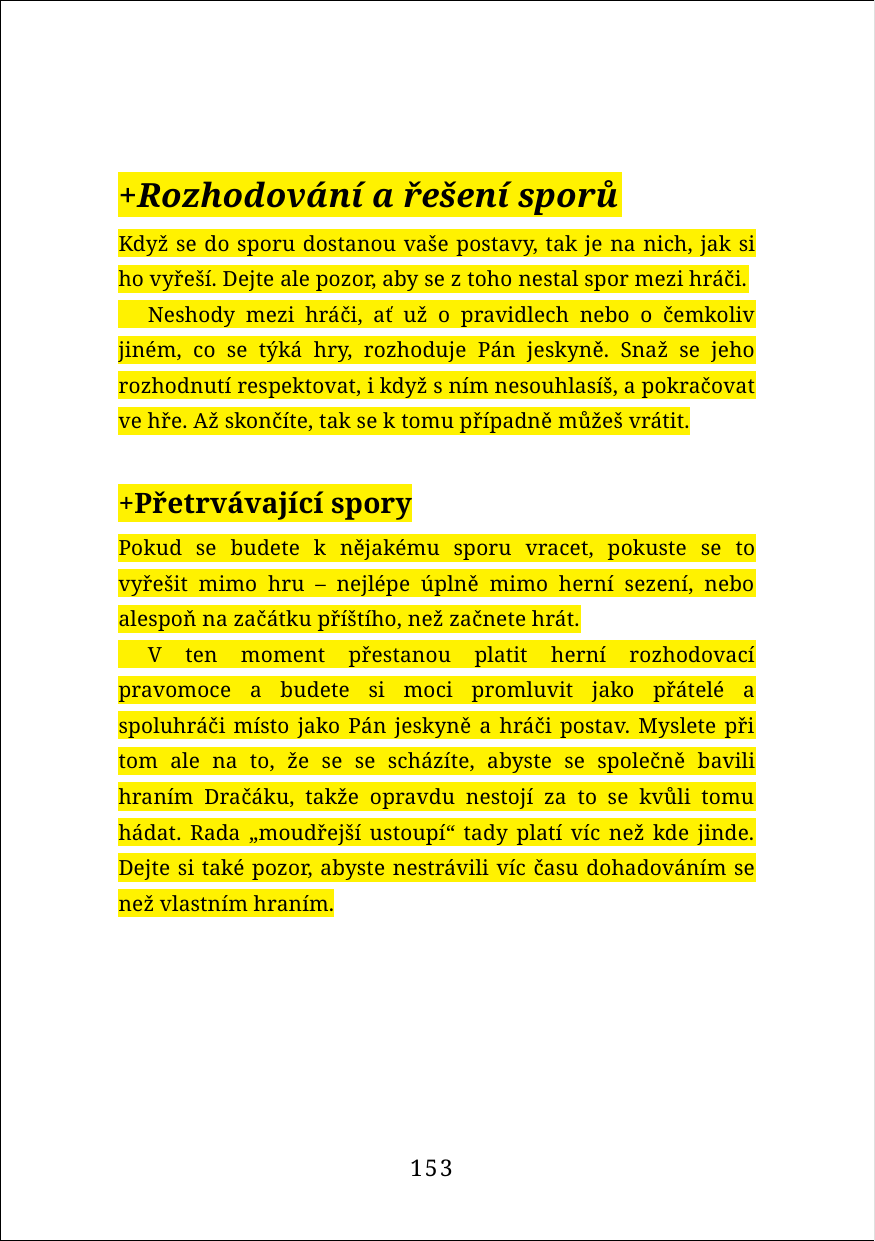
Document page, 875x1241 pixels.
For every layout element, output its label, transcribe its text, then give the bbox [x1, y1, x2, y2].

text Pokud se budete k nějakému sporu vracet, pokuste se to vyřešit mimo hru – nejlépe úplně mimo herní sezení, nebo alespoň na začátku příštího, než začnete hrát. V ten moment přestanou platit herní rozhodovací pravomoce a budete si moci promluvit jako přátelé a spoluhráči místo jako Pán jeskyně a hráči postav. Myslete při tom ale na to, že se se scházíte, abyste se společně bavili hraním Dračáku, takže opravdu nestojí za to se kvůli tomu hádat. Rada „moudřejší ustoupí“ tady platí víc než kde jinde. Dejte si také pozor, abyste nestrávili víc času dohadováním se než vlastním hraním. [118, 533, 756, 917]
text Když se do sporu dostanou vaše postavy, tak je na nich, jak si ho vyřeší. Dejte ale pozor, aby se z toho nestal spor mezi hráči. Neshody mezi hráči, ať už o pravidlech nebo o čemkoliv jiném, co se týká hry, rozhoduje Pán jeskyně. Snaž se jeho rozhodnutí respektovat, i když s ním nesouhlasíš, a pokračovat ve hře. Až skončíte, tak se k tomu případně můžeš vrátit. [118, 229, 756, 435]
subtitle +Přetrvávající spory [118, 483, 756, 522]
subtitle +Rozhodování a řešení sporů [118, 172, 756, 217]
